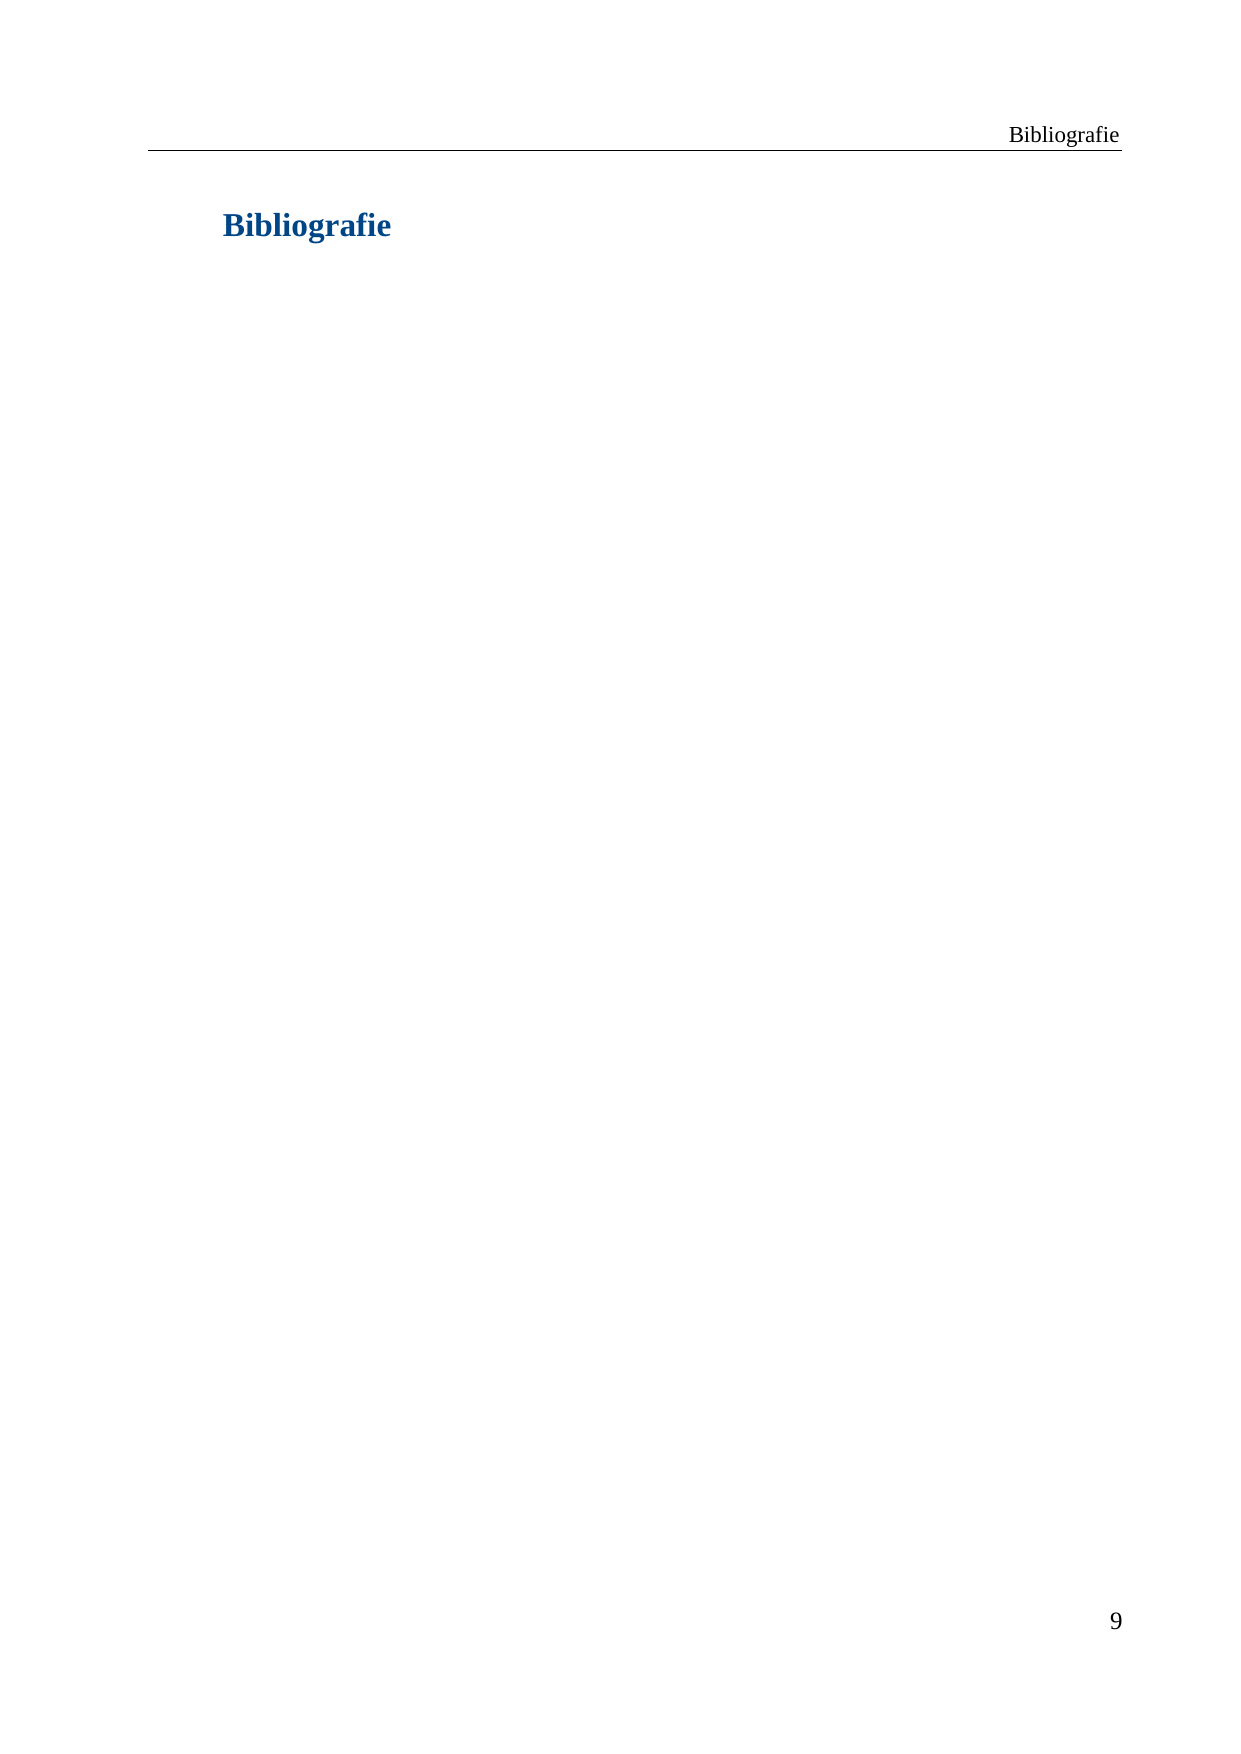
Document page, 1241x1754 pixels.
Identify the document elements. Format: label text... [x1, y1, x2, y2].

subtitle Bibliografie [148, 205, 1122, 243]
